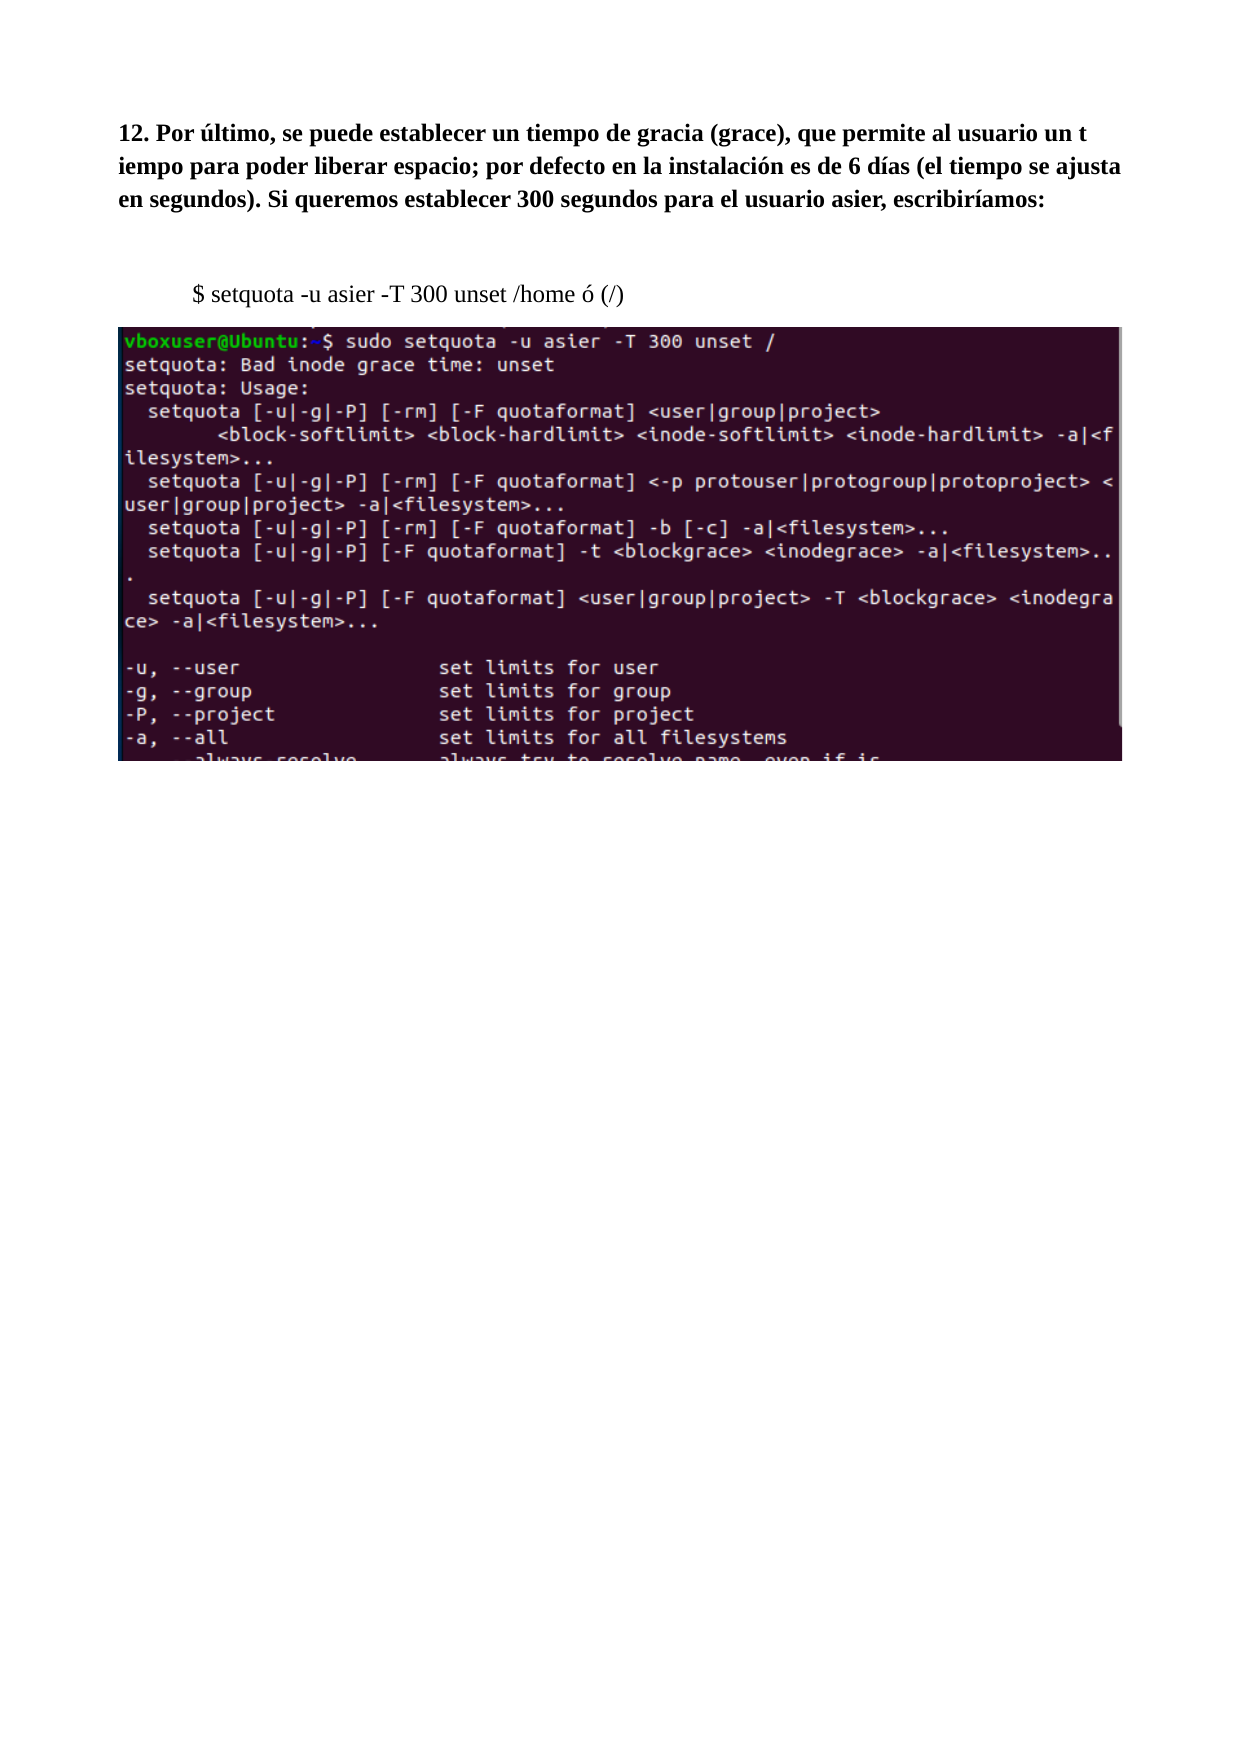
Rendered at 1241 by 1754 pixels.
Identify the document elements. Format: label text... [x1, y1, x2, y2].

text 12. Por último, se puede establecer un tiempo de gracia (grace), que permite al usuario un t iempo para poder liberar espacio; por defecto en la instalación es de 6 días (el tiempo se ajusta en segundos). Si queremos establecer 300 segundos para el usuario asier, escribiríamos: [118, 118, 1122, 213]
text $ setquota -u asier -T 300 unset /home ó (/) [118, 279, 1122, 308]
picture [118, 327, 1123, 761]
